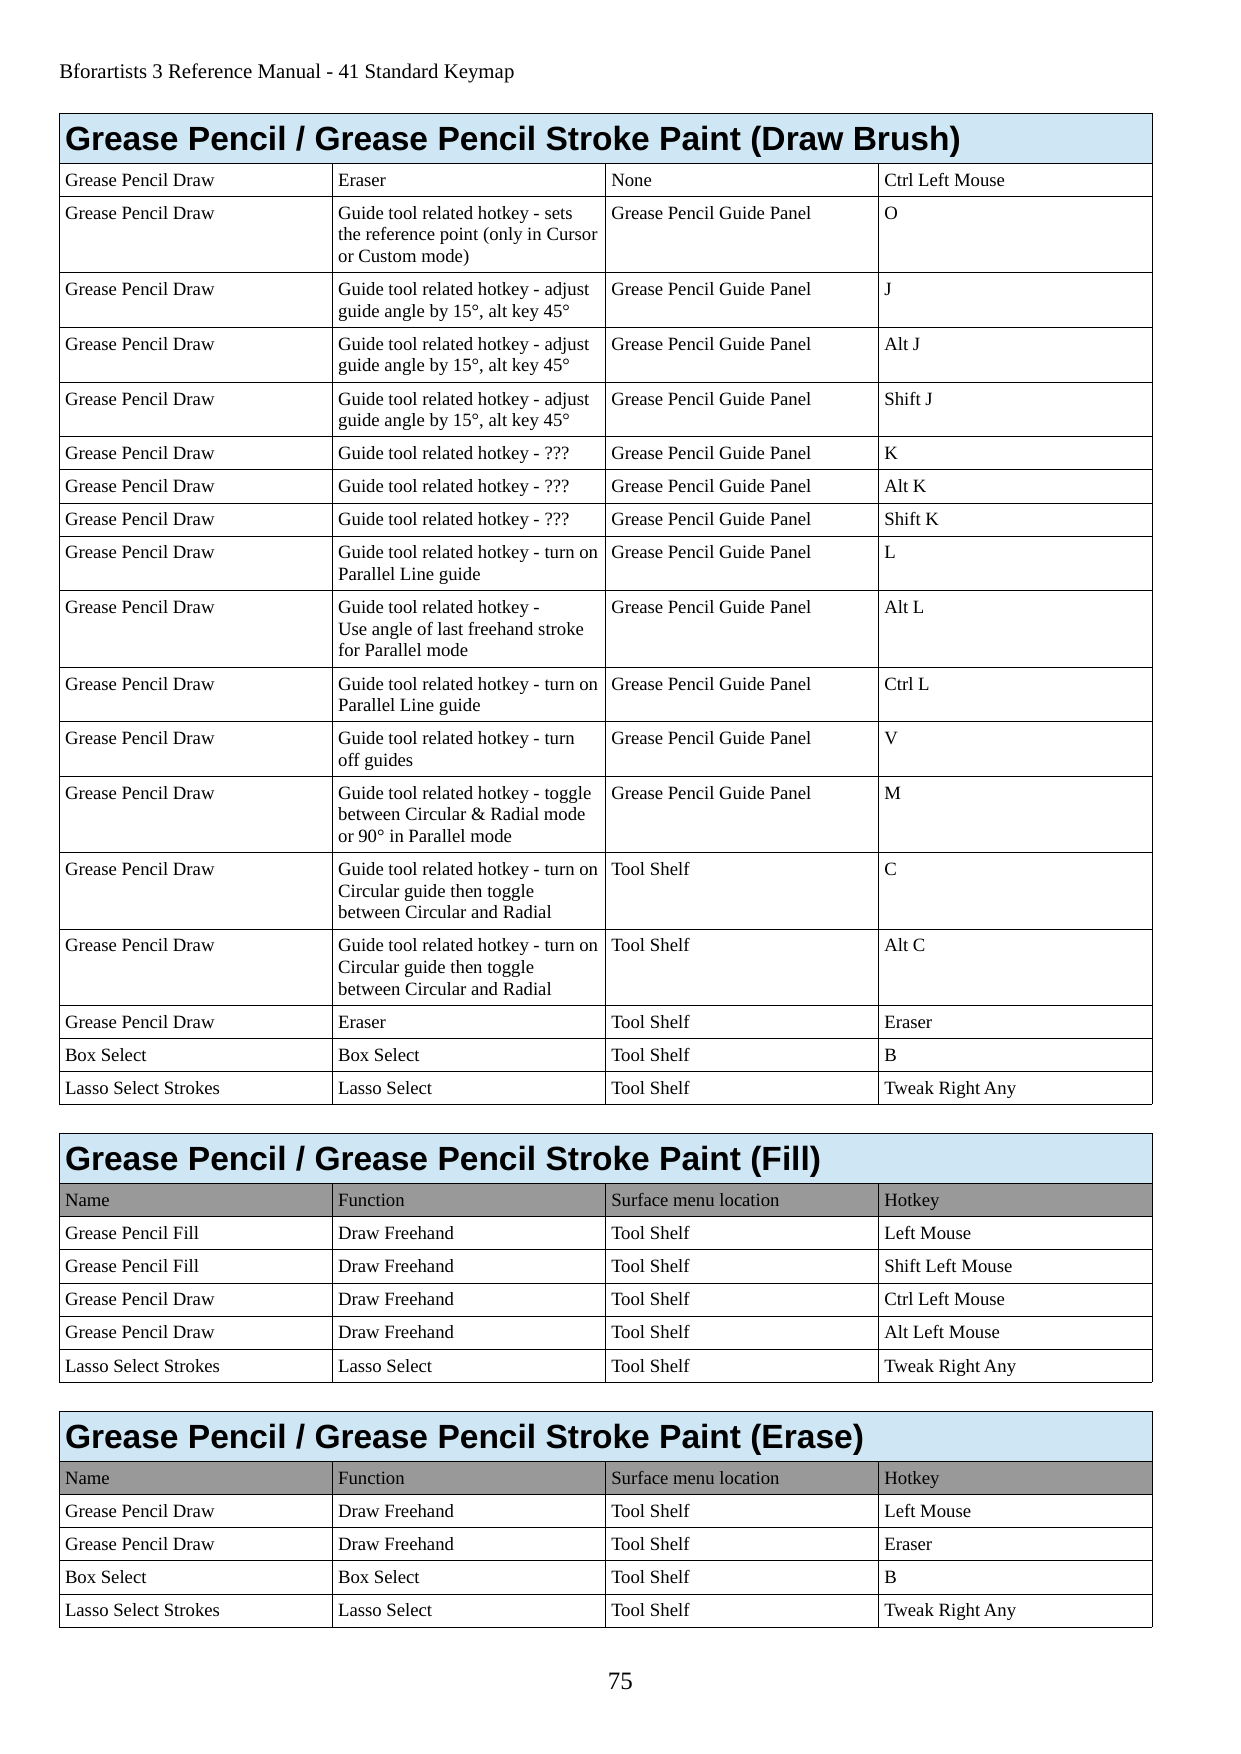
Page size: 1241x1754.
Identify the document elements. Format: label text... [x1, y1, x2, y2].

table_cell Tool Shelf [606, 1495, 878, 1527]
table_cell Grease Pencil Draw [60, 383, 332, 436]
table_cell V [879, 722, 1152, 776]
table_cell Tool Shelf [606, 1217, 878, 1249]
table_cell Hotkey [879, 1462, 1152, 1494]
table_cell Grease Pencil Draw [60, 930, 332, 1005]
table_cell Guide tool related hotkey - adjust guide angle by 15°, alt key 45° [333, 273, 605, 327]
table_cell Grease Pencil Guide Panel [606, 722, 878, 776]
table_cell Grease Pencil Guide Panel [606, 383, 878, 436]
table_cell Tool Shelf [606, 1006, 878, 1038]
table_cell Draw Freehand [333, 1284, 605, 1316]
table_cell B [879, 1561, 1152, 1593]
table_cell Draw Freehand [333, 1317, 605, 1349]
table_cell Grease Pencil Guide Panel [606, 197, 878, 272]
table_cell Grease Pencil Draw [60, 722, 332, 776]
table_cell Grease Pencil Draw [60, 273, 332, 327]
table_cell Grease Pencil Fill [60, 1250, 332, 1282]
table_cell Guide tool related hotkey - turn off guides [333, 722, 605, 776]
table_cell Lasso Select [333, 1072, 605, 1104]
table_cell Guide tool related hotkey - Use angle of last freehand stroke for Parallel mode [333, 591, 605, 667]
table_cell Grease Pencil Draw [60, 1495, 332, 1527]
table_cell Alt L [879, 591, 1152, 667]
table_cell Eraser [333, 164, 605, 196]
table_cell Tweak Right Any [879, 1072, 1152, 1104]
table_header Grease Pencil / Grease Pencil Stroke Paint (Draw Brush) [60, 114, 1152, 163]
table_cell Draw Freehand [333, 1495, 605, 1527]
table_cell Function [333, 1462, 605, 1494]
table_cell Tool Shelf [606, 1250, 878, 1282]
table_cell Name [60, 1462, 332, 1494]
table_cell Lasso Select Strokes [60, 1595, 332, 1627]
table_cell B [879, 1039, 1152, 1071]
table_cell Shift K [879, 504, 1152, 536]
table_cell Guide tool related hotkey - turn on Parallel Line guide [333, 668, 605, 721]
table_cell Grease Pencil Draw [60, 164, 332, 196]
table_cell Grease Pencil Draw [60, 1006, 332, 1038]
table_cell Lasso Select Strokes [60, 1350, 332, 1382]
table_cell Box Select [333, 1561, 605, 1593]
table_cell Shift J [879, 383, 1152, 436]
table_cell Grease Pencil Draw [60, 504, 332, 536]
table_cell Grease Pencil Guide Panel [606, 537, 878, 590]
table_cell Grease Pencil Guide Panel [606, 470, 878, 502]
table_cell Guide tool related hotkey - adjust guide angle by 15°, alt key 45° [333, 383, 605, 436]
table_cell Guide tool related hotkey - turn on Circular guide then toggle between Circular and Radial [333, 853, 605, 928]
table_cell Tool Shelf [606, 1595, 878, 1627]
table_cell Tool Shelf [606, 853, 878, 928]
table_cell Eraser [333, 1006, 605, 1038]
table_header Grease Pencil / Grease Pencil Stroke Paint (Fill) [60, 1134, 1152, 1183]
table_cell Grease Pencil Draw [60, 1284, 332, 1316]
table_cell Tool Shelf [606, 1284, 878, 1316]
table_cell C [879, 853, 1152, 928]
table_cell M [879, 777, 1152, 852]
table_cell Lasso Select Strokes [60, 1072, 332, 1104]
table_cell Ctrl Left Mouse [879, 1284, 1152, 1316]
table_cell Alt C [879, 930, 1152, 1005]
table_header Grease Pencil / Grease Pencil Stroke Paint (Erase) [60, 1412, 1152, 1461]
table_cell Grease Pencil Guide Panel [606, 437, 878, 469]
table_cell Box Select [333, 1039, 605, 1071]
table_cell Guide tool related hotkey - turn on Circular guide then toggle between Circular and Radial [333, 930, 605, 1005]
table_cell Guide tool related hotkey - ??? [333, 437, 605, 469]
table_cell Shift Left Mouse [879, 1250, 1152, 1282]
table_cell None [606, 164, 878, 196]
table_cell Ctrl Left Mouse [879, 164, 1152, 196]
table_cell Grease Pencil Draw [60, 328, 332, 382]
table_cell Lasso Select [333, 1350, 605, 1382]
table_cell J [879, 273, 1152, 327]
table_cell Grease Pencil Draw [60, 777, 332, 852]
table_cell Tool Shelf [606, 1528, 878, 1560]
table_cell Grease Pencil Draw [60, 1317, 332, 1349]
table_cell Grease Pencil Draw [60, 591, 332, 667]
table_cell Box Select [60, 1561, 332, 1593]
table_cell Alt J [879, 328, 1152, 382]
table_cell Draw Freehand [333, 1217, 605, 1249]
table_cell Box Select [60, 1039, 332, 1071]
table_cell Tool Shelf [606, 930, 878, 1005]
table_cell Alt K [879, 470, 1152, 502]
table_cell Tweak Right Any [879, 1595, 1152, 1627]
table_cell Tool Shelf [606, 1350, 878, 1382]
table_cell Eraser [879, 1528, 1152, 1560]
table_cell Ctrl L [879, 668, 1152, 721]
table_cell Guide tool related hotkey - ??? [333, 470, 605, 502]
table_cell Name [60, 1184, 332, 1216]
table_cell Guide tool related hotkey - sets the reference point (only in Cursor or Custom mode) [333, 197, 605, 272]
table_cell Grease Pencil Draw [60, 853, 332, 928]
table_cell Grease Pencil Draw [60, 537, 332, 590]
table_cell Eraser [879, 1006, 1152, 1038]
table_cell Guide tool related hotkey - adjust guide angle by 15°, alt key 45° [333, 328, 605, 382]
table_cell Grease Pencil Draw [60, 197, 332, 272]
table_cell Surface menu location [606, 1184, 878, 1216]
table_cell Guide tool related hotkey - turn on Parallel Line guide [333, 537, 605, 590]
table_cell Surface menu location [606, 1462, 878, 1494]
table_cell Grease Pencil Guide Panel [606, 328, 878, 382]
table_cell Alt Left Mouse [879, 1317, 1152, 1349]
table_cell Grease Pencil Guide Panel [606, 777, 878, 852]
table_cell Draw Freehand [333, 1528, 605, 1560]
table_cell Hotkey [879, 1184, 1152, 1216]
table_cell Draw Freehand [333, 1250, 605, 1282]
table_cell Left Mouse [879, 1495, 1152, 1527]
table_cell Tool Shelf [606, 1317, 878, 1349]
table_cell Grease Pencil Guide Panel [606, 504, 878, 536]
table_cell K [879, 437, 1152, 469]
table_cell Tool Shelf [606, 1039, 878, 1071]
table_cell Guide tool related hotkey - toggle between Circular & Radial mode or 90° in Parallel mode [333, 777, 605, 852]
table_cell Left Mouse [879, 1217, 1152, 1249]
table_cell Grease Pencil Guide Panel [606, 591, 878, 667]
table_cell Lasso Select [333, 1595, 605, 1627]
table_cell Tool Shelf [606, 1561, 878, 1593]
table_cell Guide tool related hotkey - ??? [333, 504, 605, 536]
table_cell Function [333, 1184, 605, 1216]
table_cell Grease Pencil Draw [60, 470, 332, 502]
table_cell O [879, 197, 1152, 272]
table_cell Grease Pencil Draw [60, 668, 332, 721]
table_cell Grease Pencil Draw [60, 437, 332, 469]
table_cell Grease Pencil Draw [60, 1528, 332, 1560]
table_cell Grease Pencil Guide Panel [606, 273, 878, 327]
table_cell Tweak Right Any [879, 1350, 1152, 1382]
table_cell Grease Pencil Guide Panel [606, 668, 878, 721]
table_cell L [879, 537, 1152, 590]
table_cell Grease Pencil Fill [60, 1217, 332, 1249]
table_cell Tool Shelf [606, 1072, 878, 1104]
